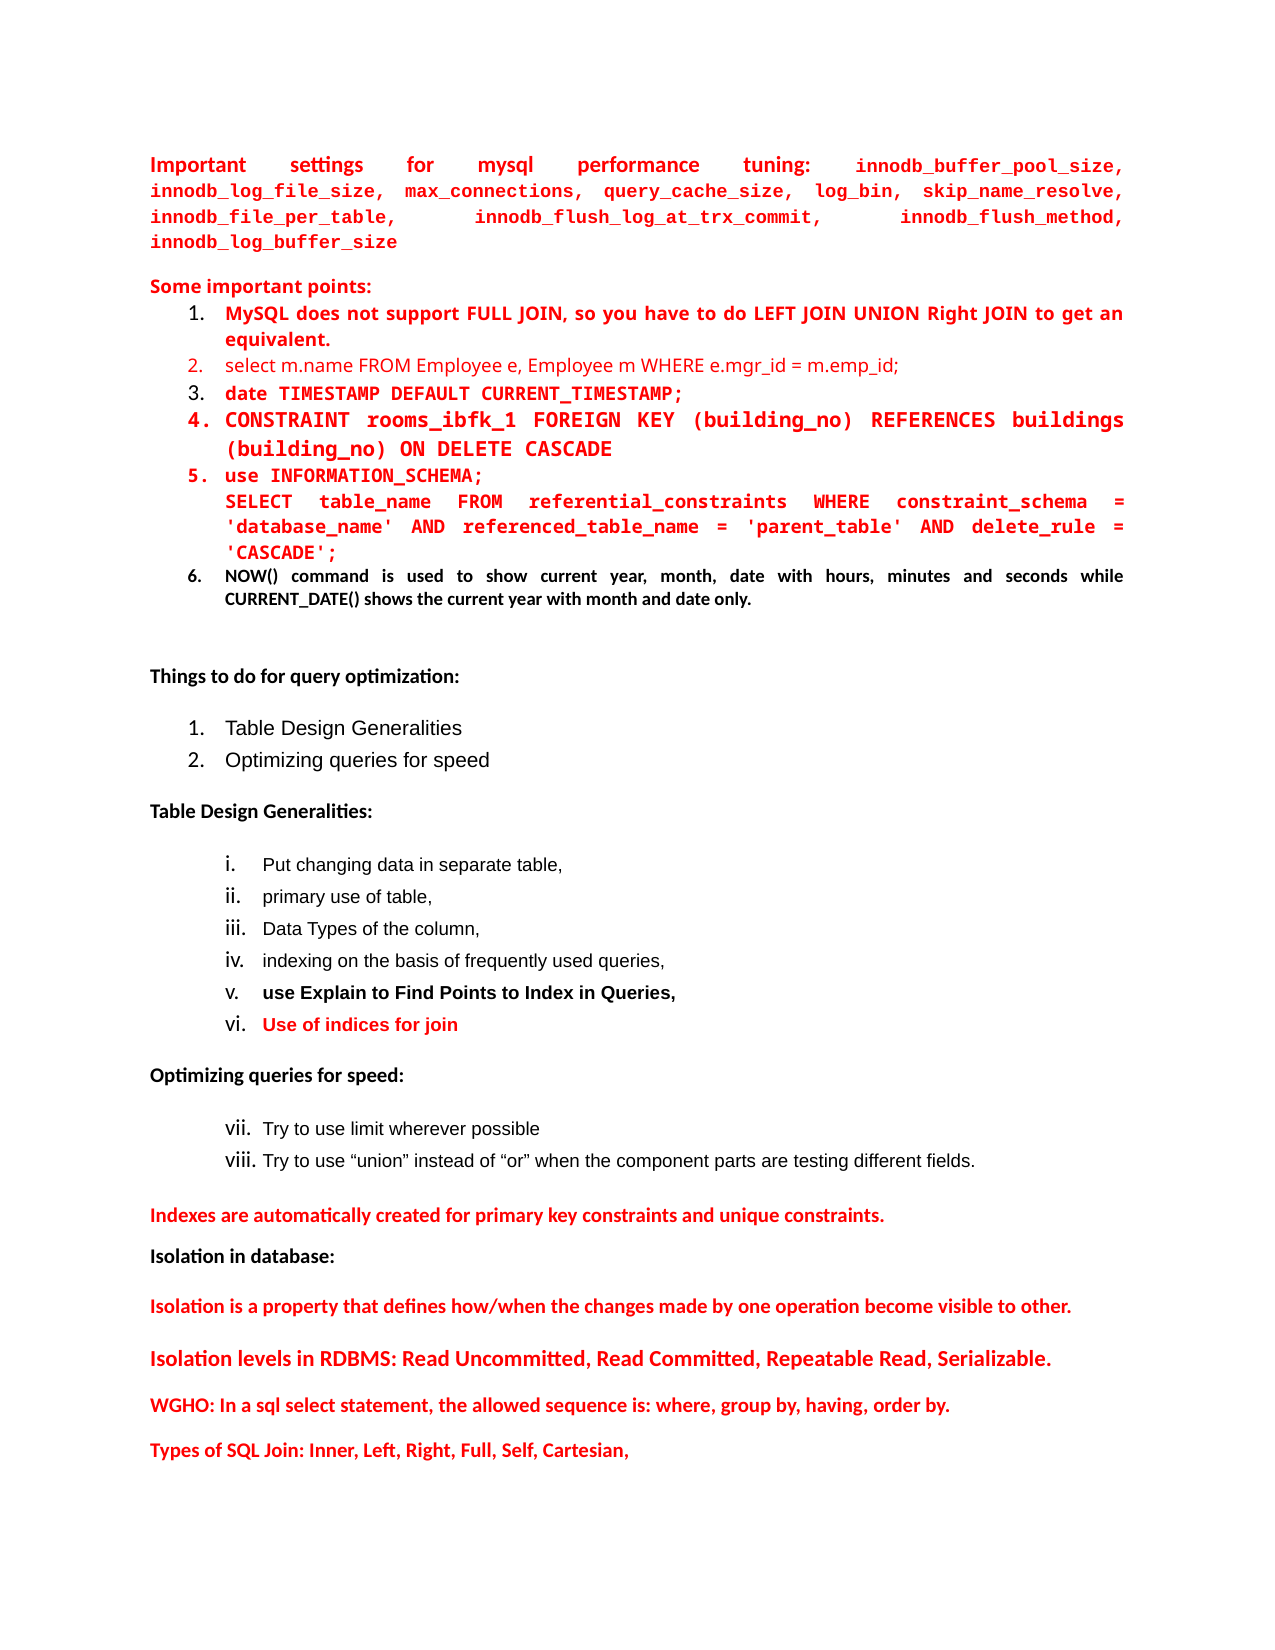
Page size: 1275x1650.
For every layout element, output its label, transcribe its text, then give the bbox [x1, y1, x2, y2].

list CONSTRAINT rooms_ibfk_1 FOREIGN KEY (building_no) REFERENCES buildings (building_no) ON DELETE CASCADE [187, 406, 1125, 462]
list date TIMESTAMP DEFAULT CURRENT_TIMESTAMP; [187, 378, 1125, 406]
text Optimizing queries for speed: [150, 1063, 1125, 1088]
text WGHO: In a sql select statement, the allowed sequence is: where, group by, having, order by. [150, 1392, 1125, 1417]
list MySQL does not support FULL JOIN, so you have to do LEFT JOIN UNION Right JOIN to get an equivalent. [187, 298, 1125, 352]
text Isolation levels in RDBMS: Read Uncommitted, Read Committed, Repeatable Read, Serializable. [150, 1344, 1125, 1372]
list Put changing data in separate table, [225, 849, 1125, 877]
list Table Design Generalities [187, 713, 1125, 741]
list primary use of table, [225, 881, 1125, 909]
text Some important points: [150, 273, 1125, 298]
text Types of SQL Join: Inner, Left, Right, Full, Self, Cartesian, [150, 1437, 1125, 1462]
text Isolation in database: [150, 1244, 1125, 1269]
text Important settings for mysql performance tuning: innodb_buffer_pool_size, innodb_log_file_size, max_connections, query_cache_size, log_bin, skip_name_resolve, innodb_file_per_table, innodb_flush_log_at_trx_commit, innodb_flush_method, innodb_log_buffer_size [150, 150, 1125, 254]
list Data Types of the column, [225, 913, 1125, 941]
list Try to use “union” instead of “or” when the component parts are testing different fields. [225, 1145, 1125, 1173]
list select m.name FROM Employee e, Employee m WHERE e.mgr_id = m.emp_id; [187, 352, 1125, 378]
list Use of indices for join [225, 1009, 1125, 1038]
text Table Design Generalities: [150, 799, 1125, 824]
text Isolation is a property that defines how/when the changes made by one operation become visible to other. [150, 1294, 1125, 1319]
list Optimizing queries for speed [187, 746, 1125, 774]
list use INFORMATION_SCHEMA; [187, 462, 1125, 488]
text Things to do for query optimization: [150, 663, 1125, 689]
list Try to use limit wherever possible [225, 1113, 1125, 1141]
list use Explain to Find Points to Index in Queries, [225, 977, 1125, 1005]
subtitle Indexes are automatically created for primary key constraints and unique constraints. [150, 1202, 1125, 1227]
list indexing on the basis of frequently used queries, [225, 945, 1125, 973]
list SELECT table_name FROM referential_constraints WHERE constraint_schema = 'database_name' AND referenced_table_name = 'parent_table' AND delete_rule = 'CASCADE'; [187, 488, 1125, 564]
list NOW() command is used to show current year, month, date with hours, minutes and seconds while CURRENT_DATE() shows the current year with month and date only. [187, 564, 1125, 610]
